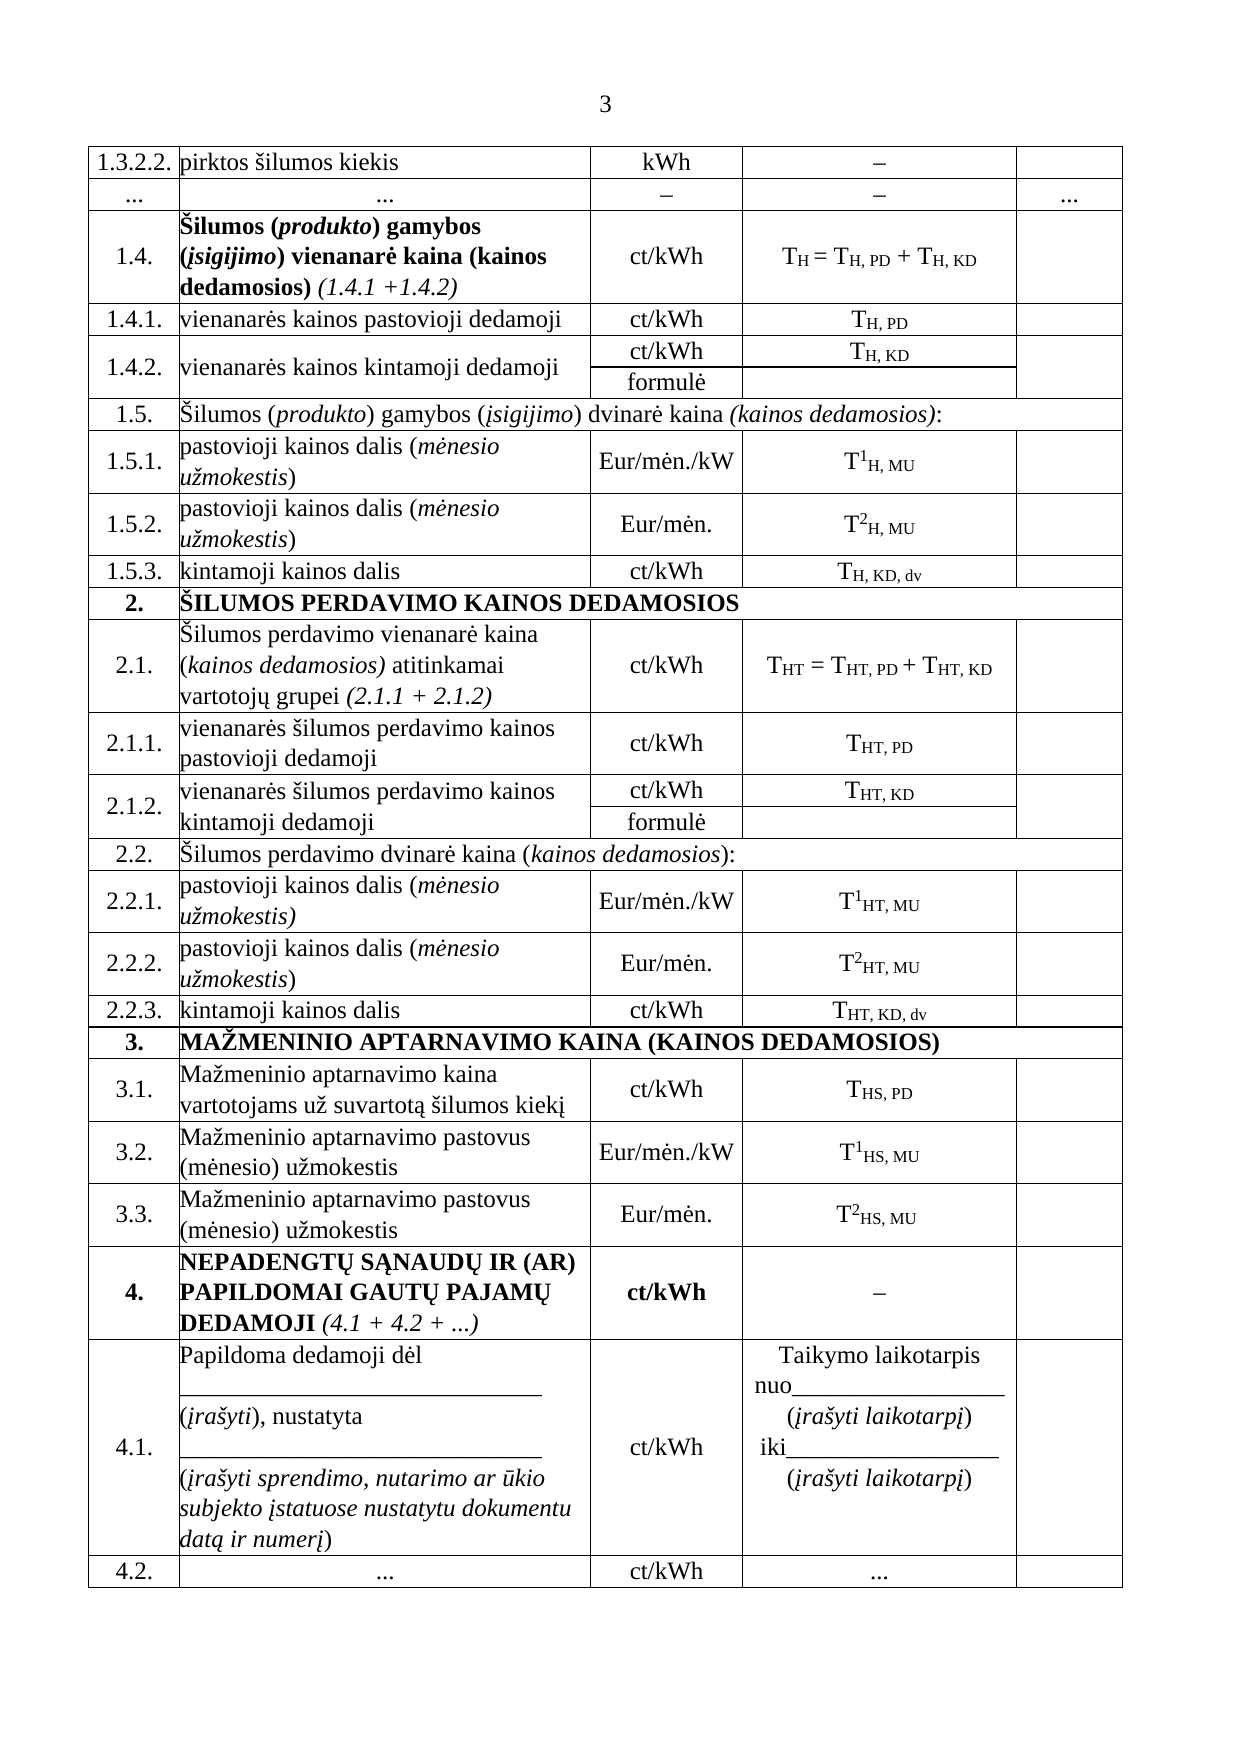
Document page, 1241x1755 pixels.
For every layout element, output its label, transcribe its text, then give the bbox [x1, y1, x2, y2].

table_cell 4.1. [89, 1340, 179, 1555]
table_cell Eur/mėn./kW [591, 1122, 742, 1183]
table_cell 2. [89, 588, 179, 618]
table_cell [1017, 933, 1122, 994]
table_cell T1H, MU [743, 431, 1016, 492]
table_cell [1017, 996, 1122, 1026]
table_cell [1017, 1122, 1122, 1183]
table_cell [743, 368, 1016, 398]
table_cell 4.2. [89, 1556, 179, 1587]
table_cell vienanarės kainos pastovioji dedamoji [180, 304, 590, 335]
table_cell 1.5.3. [89, 556, 179, 587]
table_cell ct/kWh [591, 556, 742, 587]
table_cell 2.1. [89, 620, 179, 712]
table_cell pastovioji kainos dalis (mėnesio užmokestis) [180, 933, 590, 994]
table_cell ct/kWh [591, 713, 742, 774]
table_cell ct/kWh [591, 304, 742, 335]
table_cell THT, KD [743, 775, 1016, 806]
table_cell ... [180, 179, 590, 210]
table_cell 2.1.2. [89, 775, 179, 838]
table_cell [1017, 1556, 1122, 1587]
table_cell ... [89, 179, 179, 210]
table_cell [1017, 775, 1122, 838]
table_cell THT = THT, PD + THT, KD [743, 620, 1016, 712]
table_cell [1017, 713, 1122, 774]
table_cell vienanarės šilumos perdavimo kainos pastovioji dedamoji [180, 713, 590, 774]
table_cell ct/kWh [591, 620, 742, 712]
table_cell pastovioji kainos dalis (mėnesio užmokestis) [180, 494, 590, 555]
table_cell formulė [591, 807, 742, 838]
table_cell TH, KD [743, 336, 1016, 366]
table_cell 4. [89, 1247, 179, 1339]
table_cell ct/kWh [591, 1340, 742, 1555]
table_cell Eur/mėn./kW [591, 431, 742, 492]
table_cell 3.2. [89, 1122, 179, 1183]
table_cell [1017, 1059, 1122, 1121]
table_cell [1017, 1184, 1122, 1246]
table_cell Eur/mėn. [591, 1184, 742, 1246]
table_cell 1.4. [89, 211, 179, 303]
table_cell vienanarės kainos kintamoji dedamoji [180, 336, 590, 398]
table_cell T2H, MU [743, 494, 1016, 555]
table_cell Taikymo laikotarpis nuo_________________ (įrašyti laikotarpį) iki_________________ (įrašyti laikotarpį) [743, 1340, 1016, 1555]
table_cell [1017, 1247, 1122, 1339]
table_cell Mažmeninio aptarnavimo pastovus (mėnesio) užmokestis [180, 1122, 590, 1183]
table_cell [1017, 1340, 1122, 1555]
table_cell pastovioji kainos dalis (mėnesio užmokestis) [180, 431, 590, 492]
table_cell kintamoji kainos dalis [180, 556, 590, 587]
table_cell T1HS, MU [743, 1122, 1016, 1183]
table_cell 1.4.2. [89, 336, 179, 398]
table_cell Eur/mėn. [591, 933, 742, 994]
table_cell 2.1.1. [89, 713, 179, 774]
table_cell Eur/mėn. [591, 494, 742, 555]
table_cell 3. [89, 1028, 179, 1058]
table_cell – [743, 179, 1016, 210]
table_cell [1017, 336, 1122, 398]
table_cell Šilumos (produkto) gamybos (įsigijimo) dvinarė kaina (kainos dedamosios): [180, 399, 1122, 430]
table_cell ... [743, 1556, 1016, 1587]
table_cell ct/kWh [591, 211, 742, 303]
table_cell TH, KD, dv [743, 556, 1016, 587]
table_cell T2HT, MU [743, 933, 1016, 994]
table_cell TH = TH, PD + TH, KD [743, 211, 1016, 303]
table_cell [1017, 620, 1122, 712]
table_cell ct/kWh [591, 1247, 742, 1339]
table_cell pastovioji kainos dalis (mėnesio užmokestis) [180, 871, 590, 932]
table_cell 1.3.2.2. [89, 147, 179, 178]
table_cell ŠILUMOS PERDAVIMO KAINOS DEDAMOSIOS [180, 588, 1122, 618]
table_cell Mažmeninio aptarnavimo kaina vartotojams už suvartotą šilumos kiekį [180, 1059, 590, 1121]
table_cell 2.2.1. [89, 871, 179, 932]
table_cell 1.5.2. [89, 494, 179, 555]
table_cell T2HS, MU [743, 1184, 1016, 1246]
table_cell ... [1017, 179, 1122, 210]
table_cell Šilumos perdavimo vienanarė kaina (kainos dedamosios) atitinkamai vartotojų grupei (2.1.1 + 2.1.2) [180, 620, 590, 712]
table_cell [1017, 147, 1122, 178]
table_cell [1017, 556, 1122, 587]
table_cell [1017, 871, 1122, 932]
table_cell Mažmeninio aptarnavimo pastovus (mėnesio) užmokestis [180, 1184, 590, 1246]
table_cell – [743, 1247, 1016, 1339]
table_cell THT, PD [743, 713, 1016, 774]
table_cell pirktos šilumos kiekis [180, 147, 590, 178]
table_cell ... [180, 1556, 590, 1587]
table_cell THS, PD [743, 1059, 1016, 1121]
table_cell kWh [591, 147, 742, 178]
table_cell formulė [591, 368, 742, 398]
table_cell – [743, 147, 1016, 178]
table_cell THT, KD, dv [743, 996, 1016, 1026]
table_cell kintamoji kainos dalis [180, 996, 590, 1026]
table_cell MAŽMENINIO APTARNAVIMO KAINA (KAINOS DEDAMOSIOS) [180, 1028, 1122, 1058]
table_cell ct/kWh [591, 1556, 742, 1587]
table_cell [1017, 304, 1122, 335]
table_cell 2.2.2. [89, 933, 179, 994]
table_cell Šilumos (produkto) gamybos (įsigijimo) vienanarė kaina (kainos dedamosios) (1.4.1 +1.4.2) [180, 211, 590, 303]
table_cell TH, PD [743, 304, 1016, 335]
table_cell 1.5. [89, 399, 179, 430]
table_cell [743, 807, 1016, 838]
table_cell ct/kWh [591, 996, 742, 1026]
table_cell ct/kWh [591, 336, 742, 366]
table_cell Eur/mėn./kW [591, 871, 742, 932]
table_cell 1.5.1. [89, 431, 179, 492]
table_cell 2.2. [89, 839, 179, 869]
table_cell ct/kWh [591, 1059, 742, 1121]
table_cell 3.3. [89, 1184, 179, 1246]
table_cell – [591, 179, 742, 210]
table_cell ct/kWh [591, 775, 742, 806]
table_cell 3.1. [89, 1059, 179, 1121]
table_cell Papildoma dedamoji dėl _____________________________ (įrašyti), nustatyta _____________________________ (įrašyti sprendimo, nutarimo ar ūkio subjekto įstatuose nustatytu dokumentu datą ir numerį) [180, 1340, 590, 1555]
table_cell 1.4.1. [89, 304, 179, 335]
table_cell vienanarės šilumos perdavimo kainos kintamoji dedamoji [180, 775, 590, 838]
table_cell T1HT, MU [743, 871, 1016, 932]
table_cell [1017, 431, 1122, 492]
table_cell [1017, 494, 1122, 555]
table_cell 2.2.3. [89, 996, 179, 1026]
table_cell Šilumos perdavimo dvinarė kaina (kainos dedamosios): [180, 839, 1122, 869]
table_cell NEPADENGTŲ SĄNAUDŲ IR (AR) PAPILDOMAI GAUTŲ PAJAMŲ DEDAMOJI (4.1 + 4.2 + ...) [180, 1247, 590, 1339]
table_cell [1017, 211, 1122, 303]
